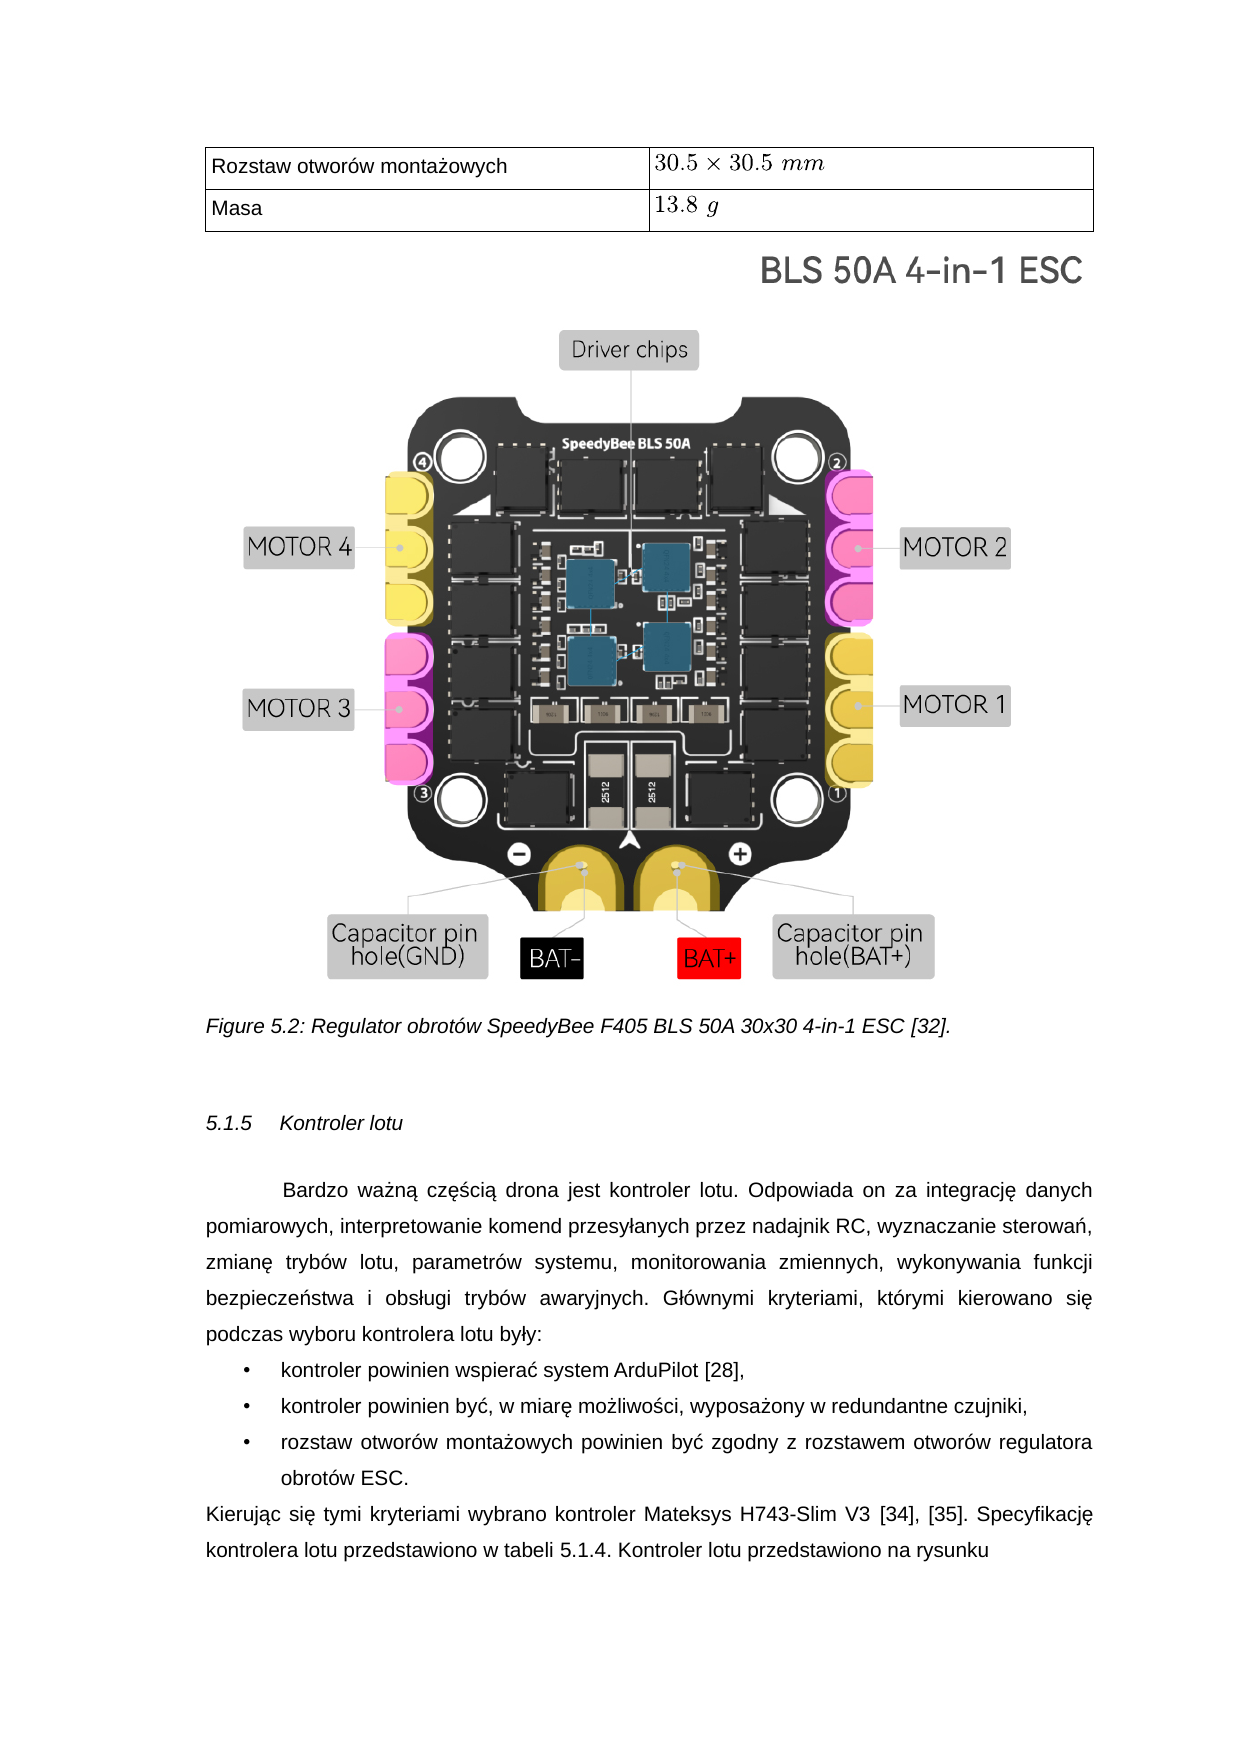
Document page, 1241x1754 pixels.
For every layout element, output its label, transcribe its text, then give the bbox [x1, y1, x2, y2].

table_cell [650, 190, 1093, 231]
picture [205, 244, 1094, 1015]
list rozstaw otworów montażowych powinien być zgodny z rozstawem otworów regulatora obrotów ESC. [243, 1430, 1093, 1490]
text Bardzo ważną częścią drona jest kontroler lotu. Odpowiada on za integrację danych pomiarowych, interpretowanie komend przesyłanych przez nadajnik RC, wyznaczanie sterowań, zmianę trybów lotu, parametrów systemu, monitorowania zmiennych, wykonywania funkcji bezpieczeństwa i obsługi trybów awaryjnych. Głównymi kryteriami, którymi kierowano się podczas wyboru kontrolera lotu były: [206, 1178, 1093, 1346]
list kontroler powinien wspierać system ArduPilot [28], [243, 1358, 1093, 1382]
subtitle Kontroler lotu [206, 1111, 1093, 1135]
table_cell Rozstaw otworów montażowych [206, 148, 649, 189]
list Kierując się tymi kryteriami wybrano kontroler Mateksys H743-Slim V3 [34], [35]. Specyfikację kontrolera lotu przedstawiono w tabeli 5.1.4. Kontroler lotu przedstawiono na rysunku [206, 1502, 1093, 1562]
text Figure 5.2: Regulator obrotów SpeedyBee F405 BLS 50A 30x30 4-in-1 ESC [32]. [206, 1015, 1093, 1038]
table_cell [650, 148, 1093, 189]
list kontroler powinien być, w miarę możliwości, wyposażony w redundantne czujniki, [243, 1394, 1093, 1418]
table_cell Masa [206, 190, 649, 231]
